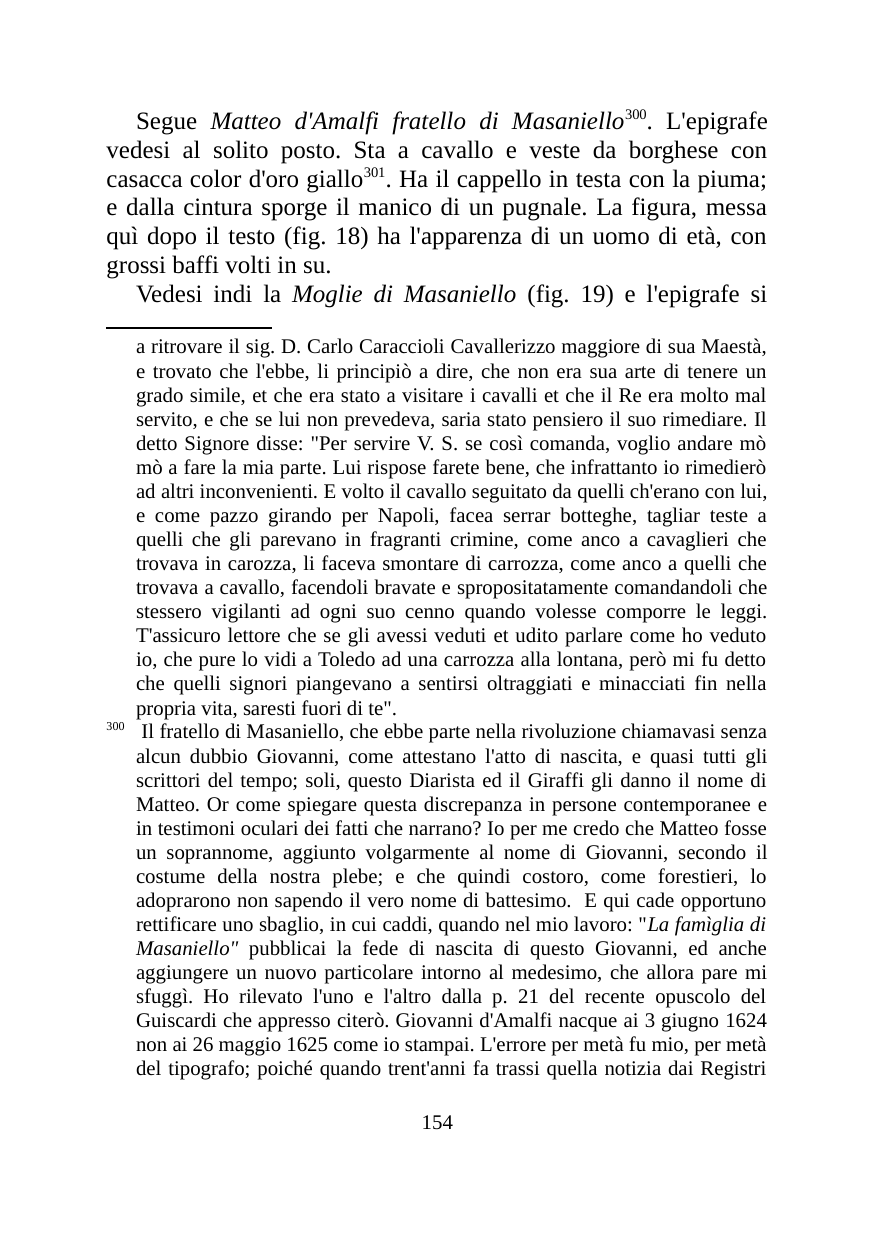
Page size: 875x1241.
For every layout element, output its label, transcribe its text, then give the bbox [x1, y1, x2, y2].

text Il fratello di Masaniello, che ebbe parte nella rivoluzione chiamavasi senza alcun dubbio Giovanni, come attestano l'atto di nascita, e quasi tutti gli scrittori del tempo; soli, questo Diarista ed il Giraffi gli danno il nome di Matteo. Or come spiegare questa discrepanza in persone contemporanee e in testimoni oculari dei fatti che narrano? Io per me credo che Matteo fosse un soprannome, aggiunto volgarmente al nome di Giovanni, secondo il costume della nostra plebe; e che quindi costoro, come forestieri, lo adoprarono non sapendo il vero nome di battesimo. E qui cade opportuno rettificare uno sbaglio, in cui caddi, quando nel mio lavoro: "La famìglia di Masaniello" pubblicai la fede di nascita di questo Giovanni, ed anche aggiungere un nuovo particolare intorno al medesimo, che allora pare mi sfuggì. Ho rilevato l'uno e l'altro dalla p. 21 del recente opuscolo del Guiscardi che appresso citerò. Giovanni d'Amalfi nacque ai 3 giugno 1624 non ai 26 maggio 1625 come io stampai. L'errore per metà fu mio, per metà del tipografo; poiché quando trent'anni fa trassi quella notizia dai Registri [106, 719, 768, 1080]
text a ritrovare il sig. D. Carlo Caraccioli Cavallerizzo maggiore di sua Maestà, e trovato che l'ebbe, li principiò a dire, che non era sua arte di tenere un grado simile, et che era stato a visitare i cavalli et che il Re era molto mal servito, e che se lui non prevedeva, saria stato pensiero il suo rimediare. Il detto Signore disse: "Per servire V. S. se così comanda, voglio andare mò mò a fare la mia parte. Lui rispose farete bene, che infrattanto io rimedierò ad altri inconvenienti. E volto il cavallo seguitato da quelli ch'erano con lui, e come pazzo girando per Napoli, facea serrar botteghe, tagliar teste a quelli che gli parevano in fragranti crimine, come anco a cavaglieri che trovava in carozza, li faceva smontare di carrozza, come anco a quelli che trovava a cavallo, facendoli bravate e spropositatamente comandandoli che stessero vigilanti ad ogni suo cenno quando volesse comporre le leggi. T'assicuro lettore che se gli avessi veduti et udito parlare come ho veduto io, che pure lo vidi a Toledo ad una carrozza alla lontana, però mi fu detto che quelli signori piangevano a sentirsi oltraggiati e minacciati fin nella propria vita, saresti fuori di te". [106, 334, 768, 719]
text Segue Matteo d'Amalfi fratello di Masaniello. L'epigrafe vedesi al solito posto. Sta a cavallo e veste da borghese con casacca color d'oro giallo. Ha il cappello in testa con la piuma; e dalla cintura sporge il manico di un pugnale. La figura, messa quì dopo il testo (fig. 18) ha l'apparenza di un uomo di età, con grossi baffi volti in su. [106, 106, 768, 279]
text Vedesi indi la Moglie di Masaniello (fig. 19) e l'epigrafe si [106, 279, 768, 307]
